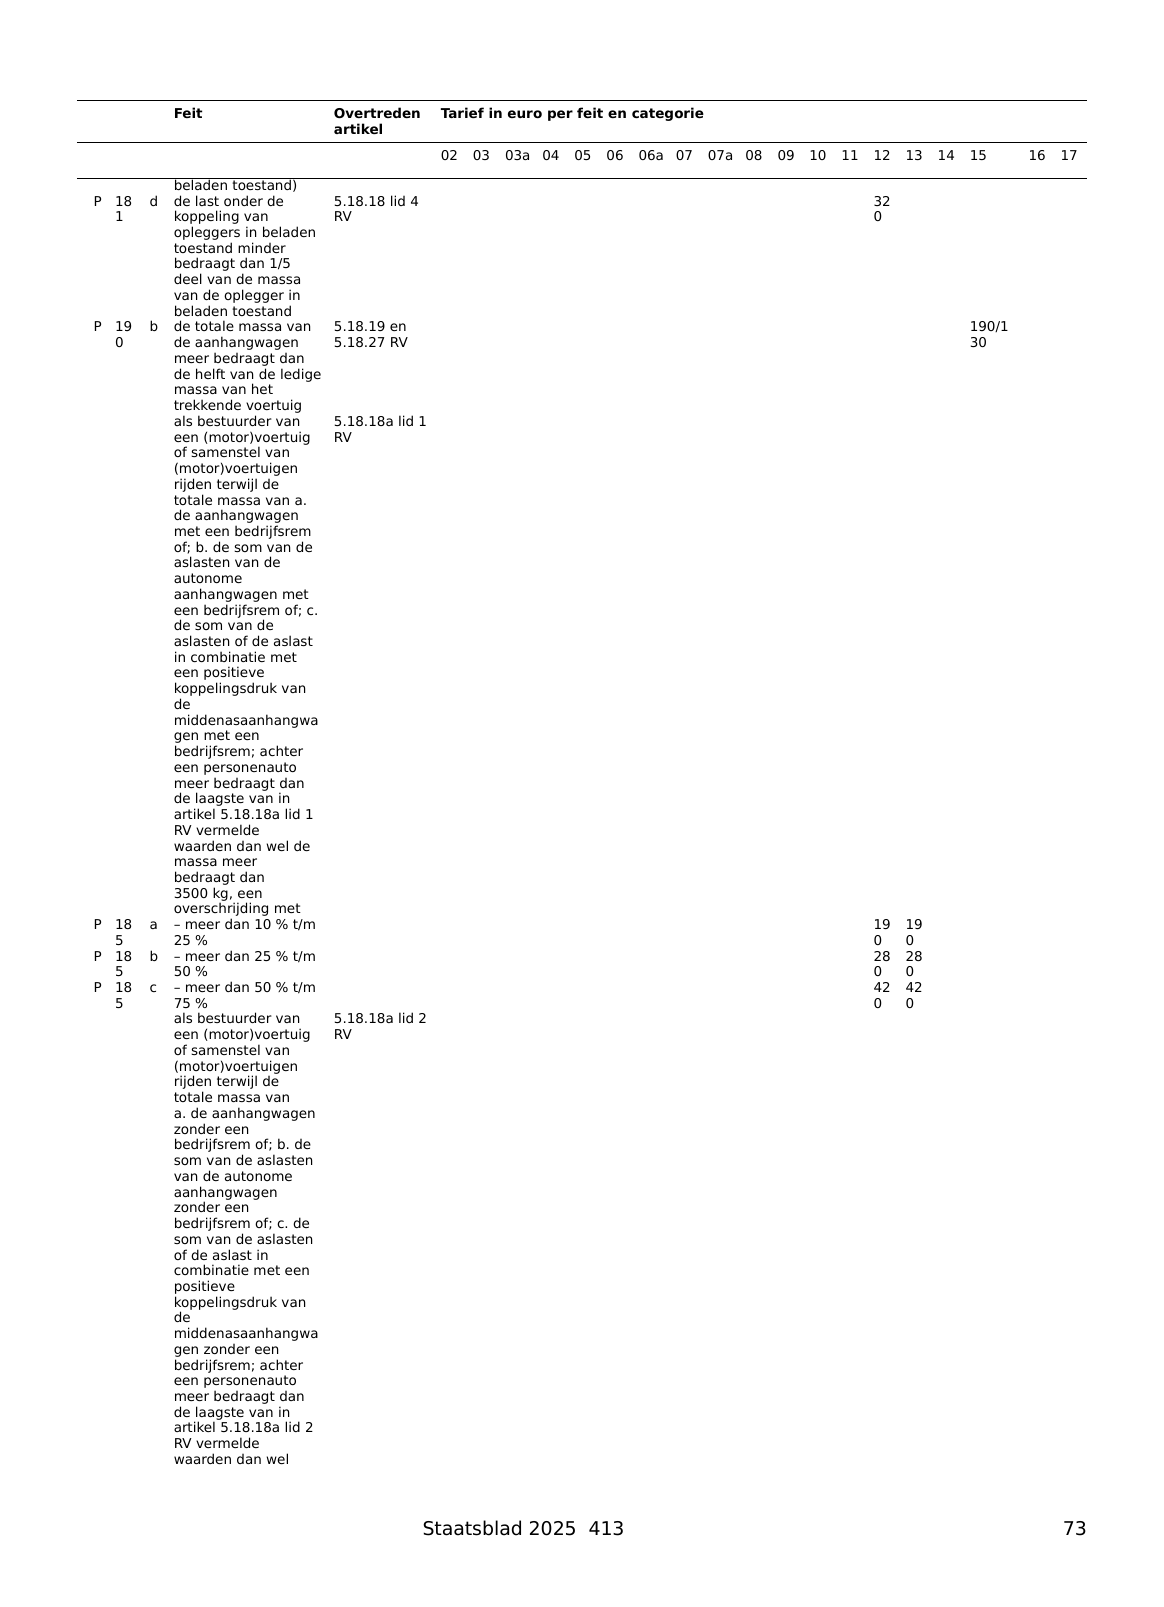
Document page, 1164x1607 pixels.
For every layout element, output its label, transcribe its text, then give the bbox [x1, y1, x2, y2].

table_cell 07a [702, 143, 739, 178]
table_cell 02 [435, 143, 467, 178]
table_cell 04 [536, 143, 568, 178]
table_cell 09 [771, 143, 803, 178]
table_header [162, 101, 167, 142]
table_cell 06 [600, 143, 632, 178]
table_cell 03 [467, 143, 499, 178]
table_cell 11 [835, 143, 867, 178]
table_cell [168, 143, 328, 178]
table_cell 15 [964, 143, 1022, 178]
table_cell 13 [899, 143, 931, 178]
table_cell 10 [803, 143, 835, 178]
table_cell 06a [632, 143, 670, 178]
table_header [77, 101, 82, 142]
table_cell [144, 143, 162, 178]
table_header [144, 101, 162, 142]
table_cell 08 [739, 143, 771, 178]
table_cell [162, 143, 167, 178]
table_cell 12 [868, 143, 899, 178]
table_cell [88, 143, 109, 178]
table_cell 17 [1054, 143, 1087, 178]
table_header [109, 101, 143, 142]
table_header Overtreden artikel [328, 101, 434, 142]
table_cell [109, 143, 143, 178]
table_cell 03a [499, 143, 536, 178]
table_cell 16 [1022, 143, 1054, 178]
table_header Tarief in euro per feit en categorie [435, 101, 1054, 142]
table_cell [82, 143, 87, 178]
table_header [1054, 101, 1087, 142]
table_cell [328, 143, 434, 178]
table_cell [77, 143, 82, 178]
table_header [88, 101, 109, 142]
table_header Feit [168, 101, 328, 142]
table_cell 05 [568, 143, 600, 178]
table_cell 14 [931, 143, 963, 178]
table_cell 07 [670, 143, 702, 178]
table_header [82, 101, 87, 142]
